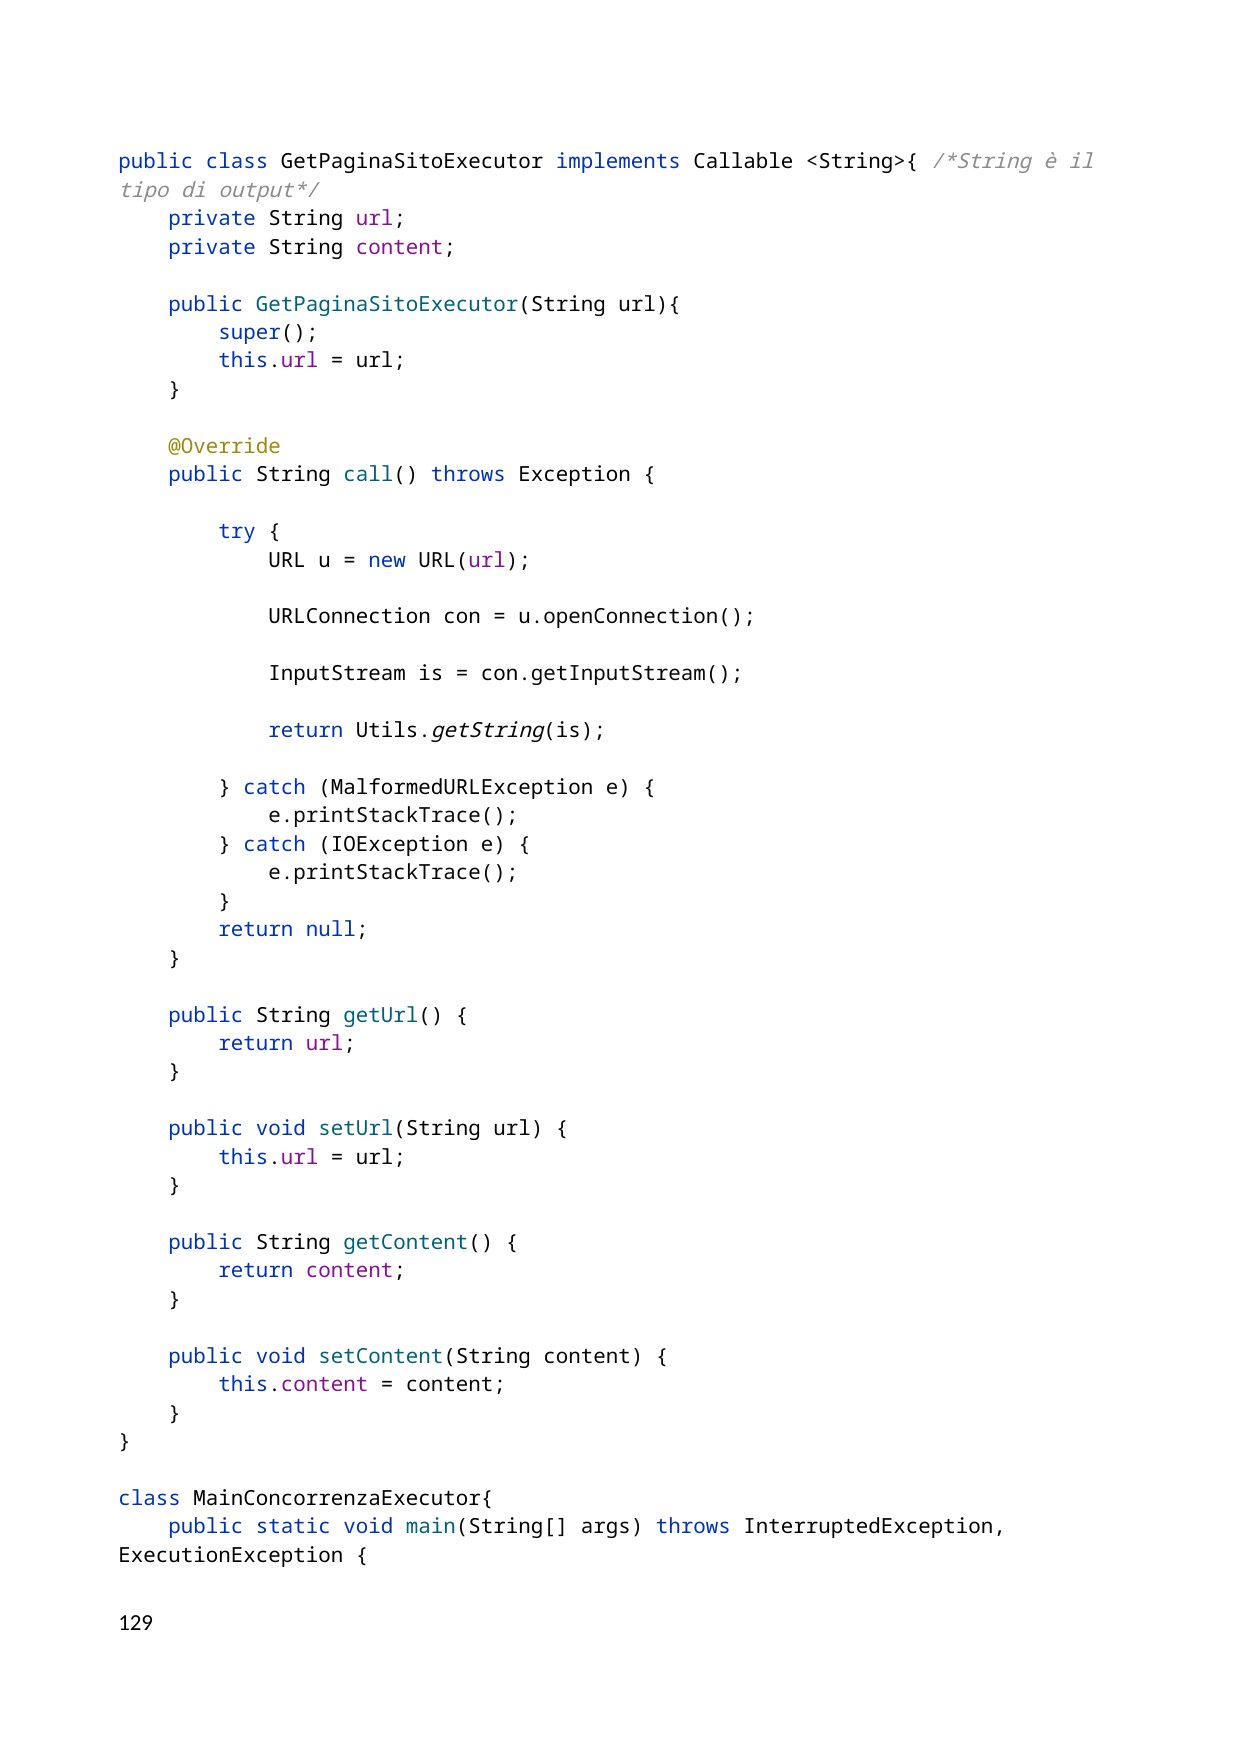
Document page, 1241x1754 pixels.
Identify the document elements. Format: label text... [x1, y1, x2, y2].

text public class GetPaginaSitoExecutor implements Callable <String>{ /*String è il tipo di output*/ private String url; private String content; public GetPaginaSitoExecutor(String url){ super(); this.url = url; } @Override public String call() throws Exception { try { URL u = new URL(url); URLConnection con = u.openConnection(); InputStream is = con.getInputStream(); return Utils.getString(is); } catch (MalformedURLException e) { e.printStackTrace(); } catch (IOException e) { e.printStackTrace(); } return null; } public String getUrl() { return url; } public void setUrl(String url) { this.url = url; } public String getContent() { return content; } public void setContent(String content) { this.content = content; } } class MainConcorrenzaExecutor{ public static void main(String[] args) throws InterruptedException, ExecutionException { [118, 118, 1122, 1568]
